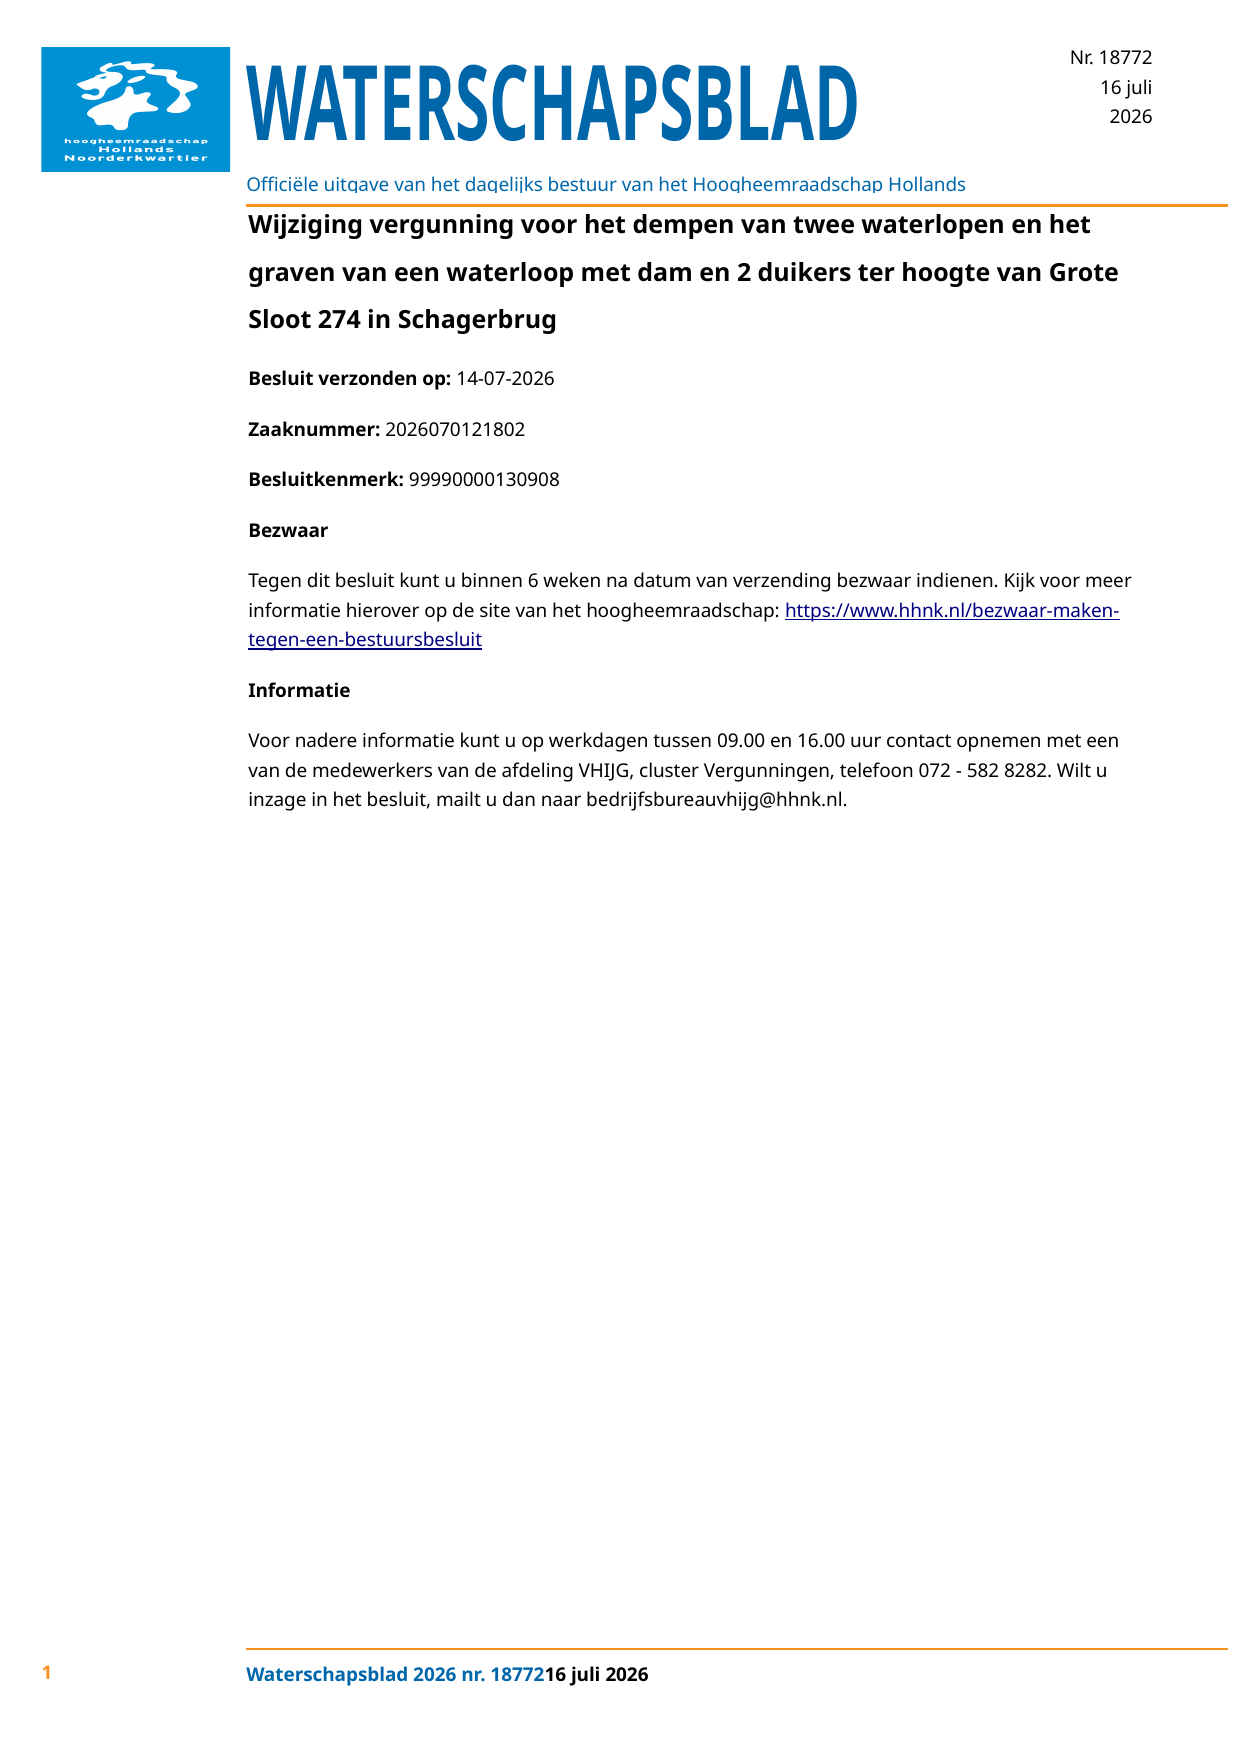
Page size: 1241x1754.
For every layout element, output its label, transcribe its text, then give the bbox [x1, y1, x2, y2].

text Besluitkenmerk: 99990000130908 [248, 466, 1152, 492]
text Besluit verzonden op: 14-07-2026 [248, 366, 1152, 391]
picture [78, 64, 122, 99]
text Zaaknummer: 2026070121802 [248, 416, 1152, 442]
text Wijziging vergunning voor het dempen van twee waterlopen en het graven van een waterloop met dam en 2 duikers ter hoogte van Grote Sloot 274 in Schagerbrug [248, 207, 1152, 336]
text Tegen dit besluit kunt u binnen 6 weken na datum van verzending bezwaar indienen. Kijk voor meer informatie hierover op de site van het hoogheemraadschap: https://www.hhnk.nl/bezwaar-maken-tegen-een-bestuursbesluit [248, 567, 1152, 652]
picture [129, 76, 144, 82]
picture [118, 62, 197, 112]
picture [88, 87, 157, 130]
text Voor nadere informatie kunt u op werkdagen tussen 09.00 en 16.00 uur contact opnemen met een van de medewerkers van de afdeling VHIJG, cluster Vergunningen, telefoon 072 - 582 8282. Wilt u inzage in het besluit, mailt u dan naar bedrijfsbureauvhijg@hhnk.nl. [248, 727, 1152, 812]
text Bezwaar [248, 517, 1152, 542]
text Informatie [248, 677, 1152, 702]
